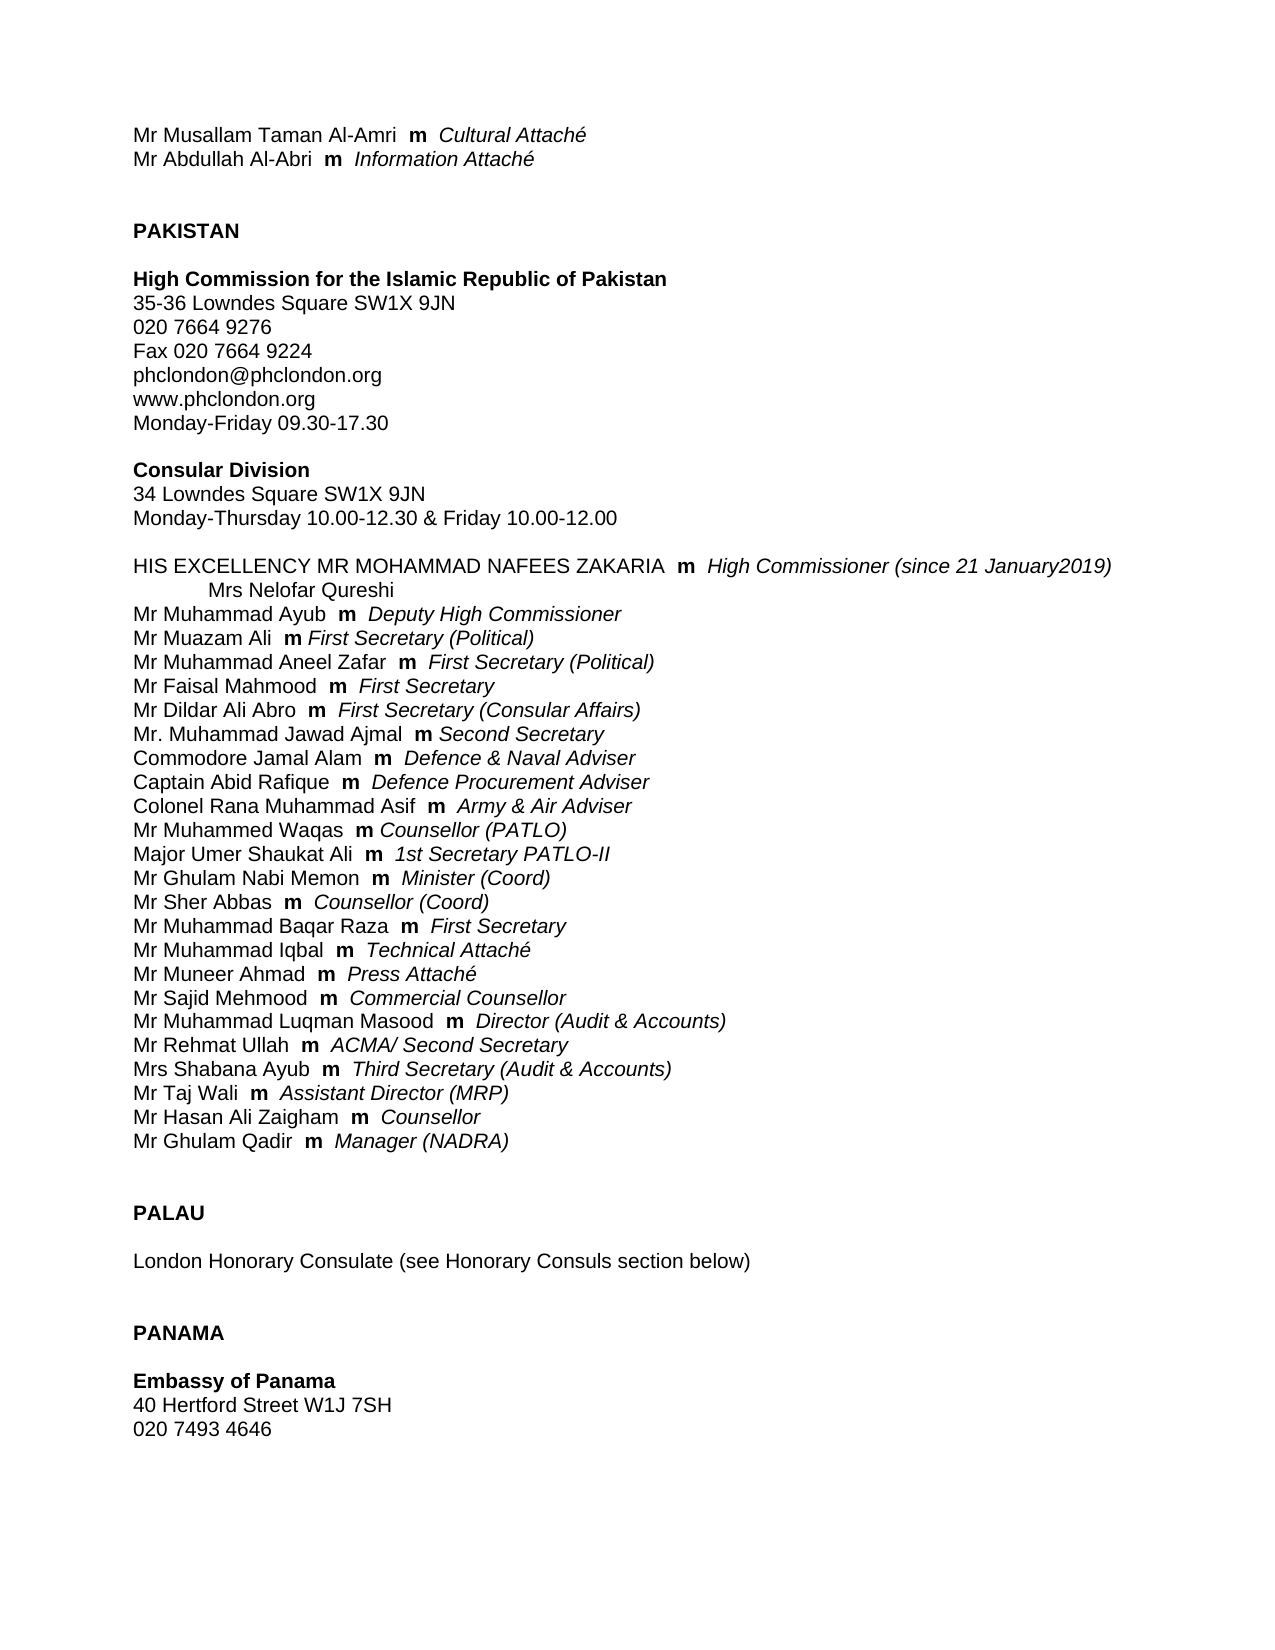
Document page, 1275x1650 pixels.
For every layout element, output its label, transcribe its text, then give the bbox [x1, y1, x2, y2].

text Mr Muazam Ali m First Secretary (Political) [133, 626, 1181, 650]
text phclondon@phclondon.org [133, 362, 1181, 386]
text Monday-Friday 09.30-17.30 [133, 410, 1181, 434]
text PANAMA [133, 1321, 1181, 1345]
text Mr Faisal Mahmood m First Secretary [133, 674, 1181, 698]
text Captain Abid Rafique m Defence Procurement Adviser [133, 770, 1181, 794]
text Mr Ghulam Qadir m Manager (NADRA) [133, 1129, 1181, 1153]
text London Honorary Consulate (see Honorary Consuls section below) [133, 1249, 1181, 1273]
text Mr Muhammad Baqar Raza m First Secretary [133, 913, 1181, 937]
text Mr Ghulam Nabi Memon m Minister (Coord) [133, 866, 1181, 889]
text Mr Hasan Ali Zaigham m Counsellor [133, 1105, 1181, 1129]
text Major Umer Shaukat Ali m 1st Secretary PATLO-II [133, 842, 1181, 866]
text Mr. Muhammad Jawad Ajmal m Second Secretary [133, 722, 1181, 746]
text Mr Musallam Taman Al-Amri m Cultural Attaché [133, 123, 1181, 147]
text Mr Rehmat Ullah m ACMA/ Second Secretary [133, 1033, 1181, 1057]
text Mr Sajid Mehmood m Commercial Counsellor [133, 985, 1181, 1009]
text Mr Muhammad Ayub m Deputy High Commissioner [133, 602, 1181, 626]
text Embassy of Panama [133, 1369, 1181, 1393]
text Monday-Thursday 10.00-12.30 & Friday 10.00-12.00 [133, 506, 1181, 530]
text PALAU [133, 1201, 1181, 1225]
text Mr Sher Abbas m Counsellor (Coord) [133, 889, 1181, 913]
text 40 Hertford Street W1J 7SH [133, 1393, 1181, 1417]
text Mr Taj Wali m Assistant Director (MRP) [133, 1081, 1181, 1105]
text Mr Muhammad Luqman Masood m Director (Audit & Accounts) [133, 1009, 1181, 1033]
text Fax 020 7664 9224 [133, 338, 1181, 362]
text Mrs Nelofar Qureshi [133, 578, 1181, 602]
text Mr Dildar Ali Abro m First Secretary (Consular Affairs) [133, 698, 1181, 722]
subtitle Consular Division [133, 458, 1181, 482]
text 020 7493 4646 [133, 1417, 1181, 1441]
text Commodore Jamal Alam m Defence & Naval Adviser [133, 746, 1181, 770]
text High Commission for the Islamic Republic of Pakistan [133, 267, 1181, 291]
text 34 Lowndes Square SW1X 9JN [133, 482, 1181, 506]
subtitle PAKISTAN [133, 219, 1181, 243]
text Mr Abdullah Al-Abri m Information Attaché [133, 147, 1181, 171]
text www.phclondon.org [133, 386, 1181, 410]
text Mr Muhammad Iqbal m Technical Attaché [133, 937, 1181, 961]
text Mrs Shabana Ayub m Third Secretary (Audit & Accounts) [133, 1057, 1181, 1081]
text 35-36 Lowndes Square SW1X 9JN [133, 291, 1181, 314]
text Colonel Rana Muhammad Asif m Army & Air Adviser [133, 794, 1181, 818]
text Mr Muneer Ahmad m Press Attaché [133, 961, 1181, 985]
text 020 7664 9276 [133, 314, 1181, 338]
text Mr Muhammed Waqas m Counsellor (PATLO) [133, 818, 1181, 842]
text HIS EXCELLENCY MR MOHAMMAD NAFEES ZAKARIA m High Commissioner (since 21 January2019) [133, 554, 1181, 578]
text Mr Muhammad Aneel Zafar m First Secretary (Political) [133, 650, 1181, 674]
